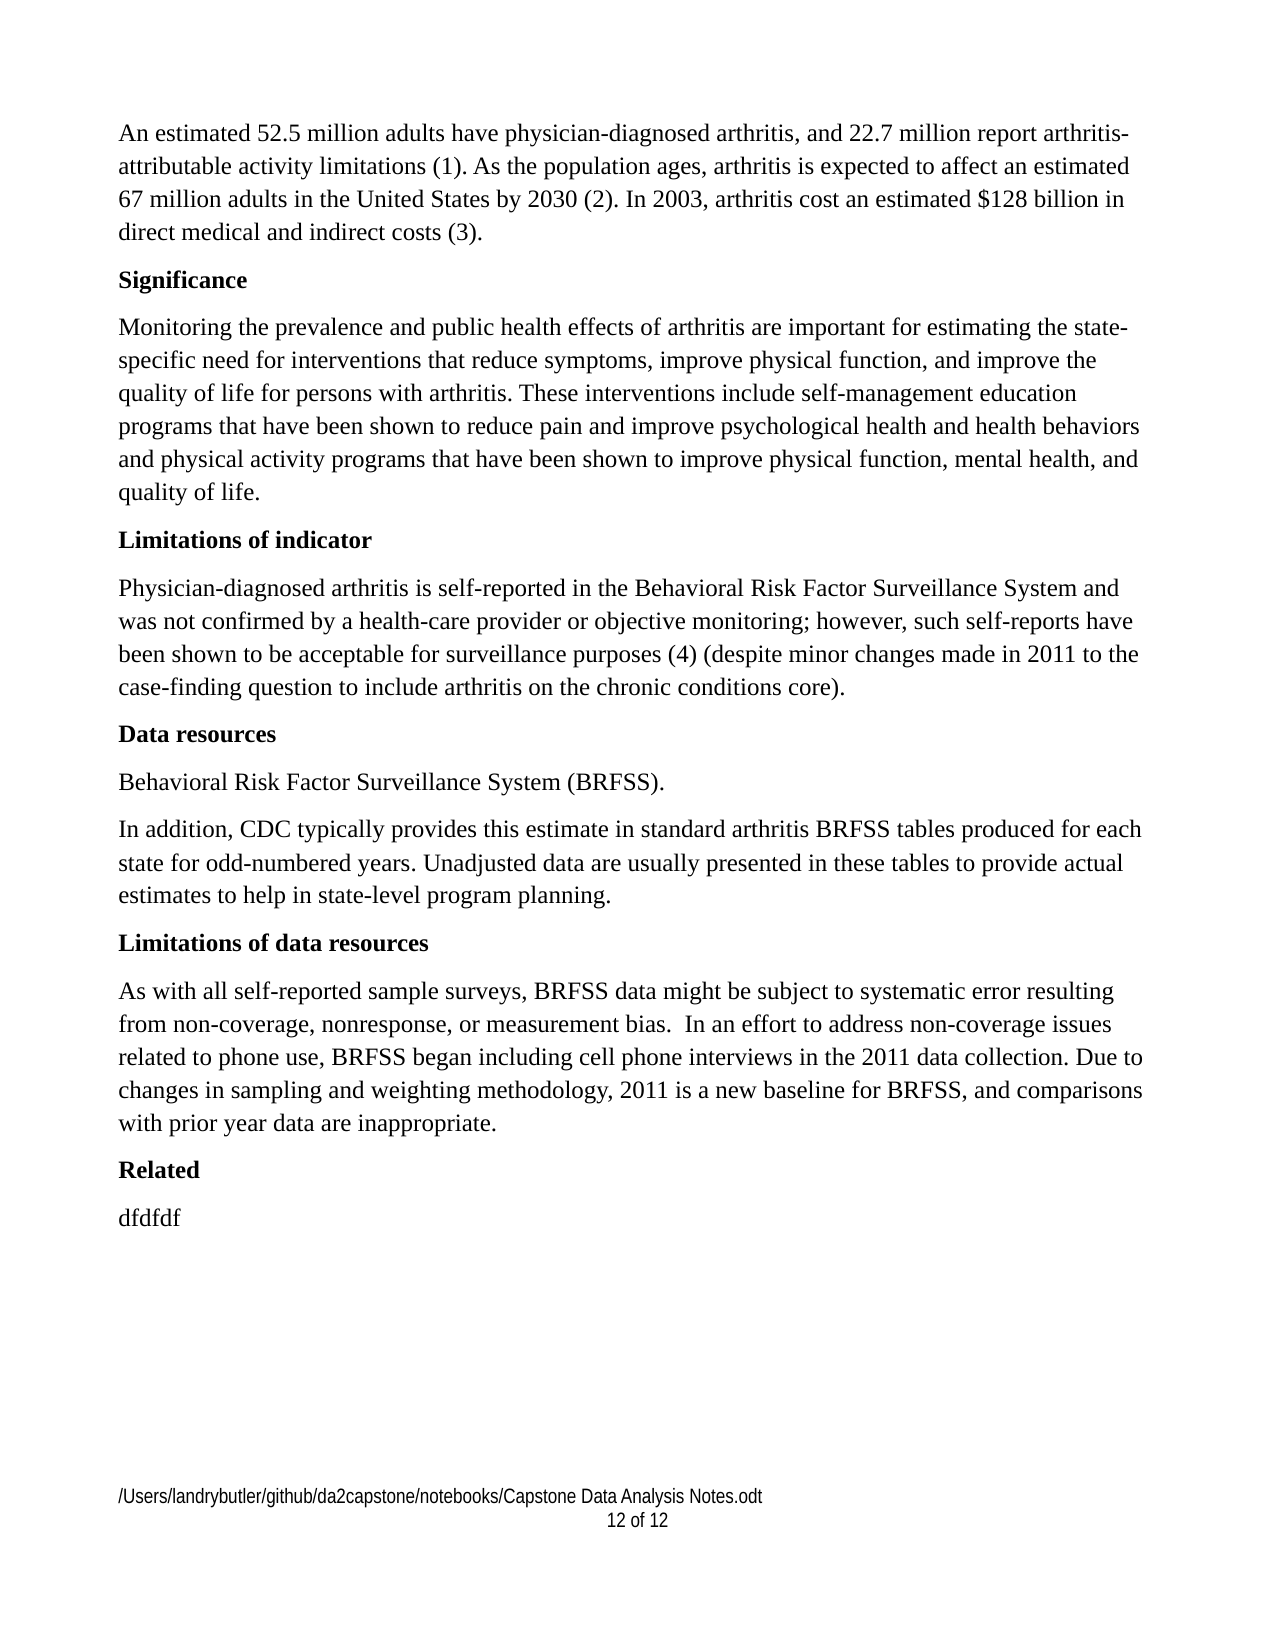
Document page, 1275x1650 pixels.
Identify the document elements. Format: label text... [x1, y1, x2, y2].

text dfdfdf [118, 1203, 1157, 1232]
text Physician-diagnosed arthritis is self-reported in the Behavioral Risk Factor Surveillance System and was not confirmed by a health-care provider or objective monitoring; however, such self-reports have been shown to be acceptable for surveillance purposes (4) (despite minor changes made in 2011 to the case-finding question to include arthritis on the chronic conditions core). [118, 573, 1157, 701]
text Behavioral Risk Factor Surveillance System (BRFSS). [118, 767, 1157, 796]
text Related [118, 1156, 1157, 1184]
text Significance [118, 265, 1157, 293]
text An estimated 52.5 million adults have physician-diagnosed arthritis, and 22.7 million report arthritis-attributable activity limitations (1). As the population ages, arthritis is expected to affect an estimated 67 million adults in the United States by 2030 (2). In 2003, arthritis cost an estimated $128 billion in direct medical and indirect costs (3). [118, 118, 1157, 246]
text As with all self-reported sample surveys, BRFSS data might be subject to systematic error resulting from non-coverage, nonresponse, or measurement bias. In an effort to address non-coverage issues related to phone use, BRFSS began including cell phone interviews in the 2011 data collection. Due to changes in sampling and weighting methodology, 2011 is a new baseline for BRFSS, and comparisons with prior year data are inappropriate. [118, 976, 1157, 1137]
text Limitations of indicator [118, 525, 1157, 554]
text In addition, CDC typically provides this estimate in standard arthritis BRFSS tables produced for each state for odd-numbered years. Unadjusted data are usually presented in these tables to provide actual estimates to help in state-level program planning. [118, 814, 1157, 909]
text Monitoring the prevalence and public health effects of arthritis are important for estimating the state-specific need for interventions that reduce symptoms, improve physical function, and improve the quality of life for persons with arthritis. These interventions include self-management education programs that have been shown to reduce pain and improve psychological health and health behaviors and physical activity programs that have been shown to improve physical function, mental health, and quality of life. [118, 312, 1157, 506]
text Limitations of data resources [118, 928, 1157, 957]
text Data resources [118, 719, 1157, 748]
